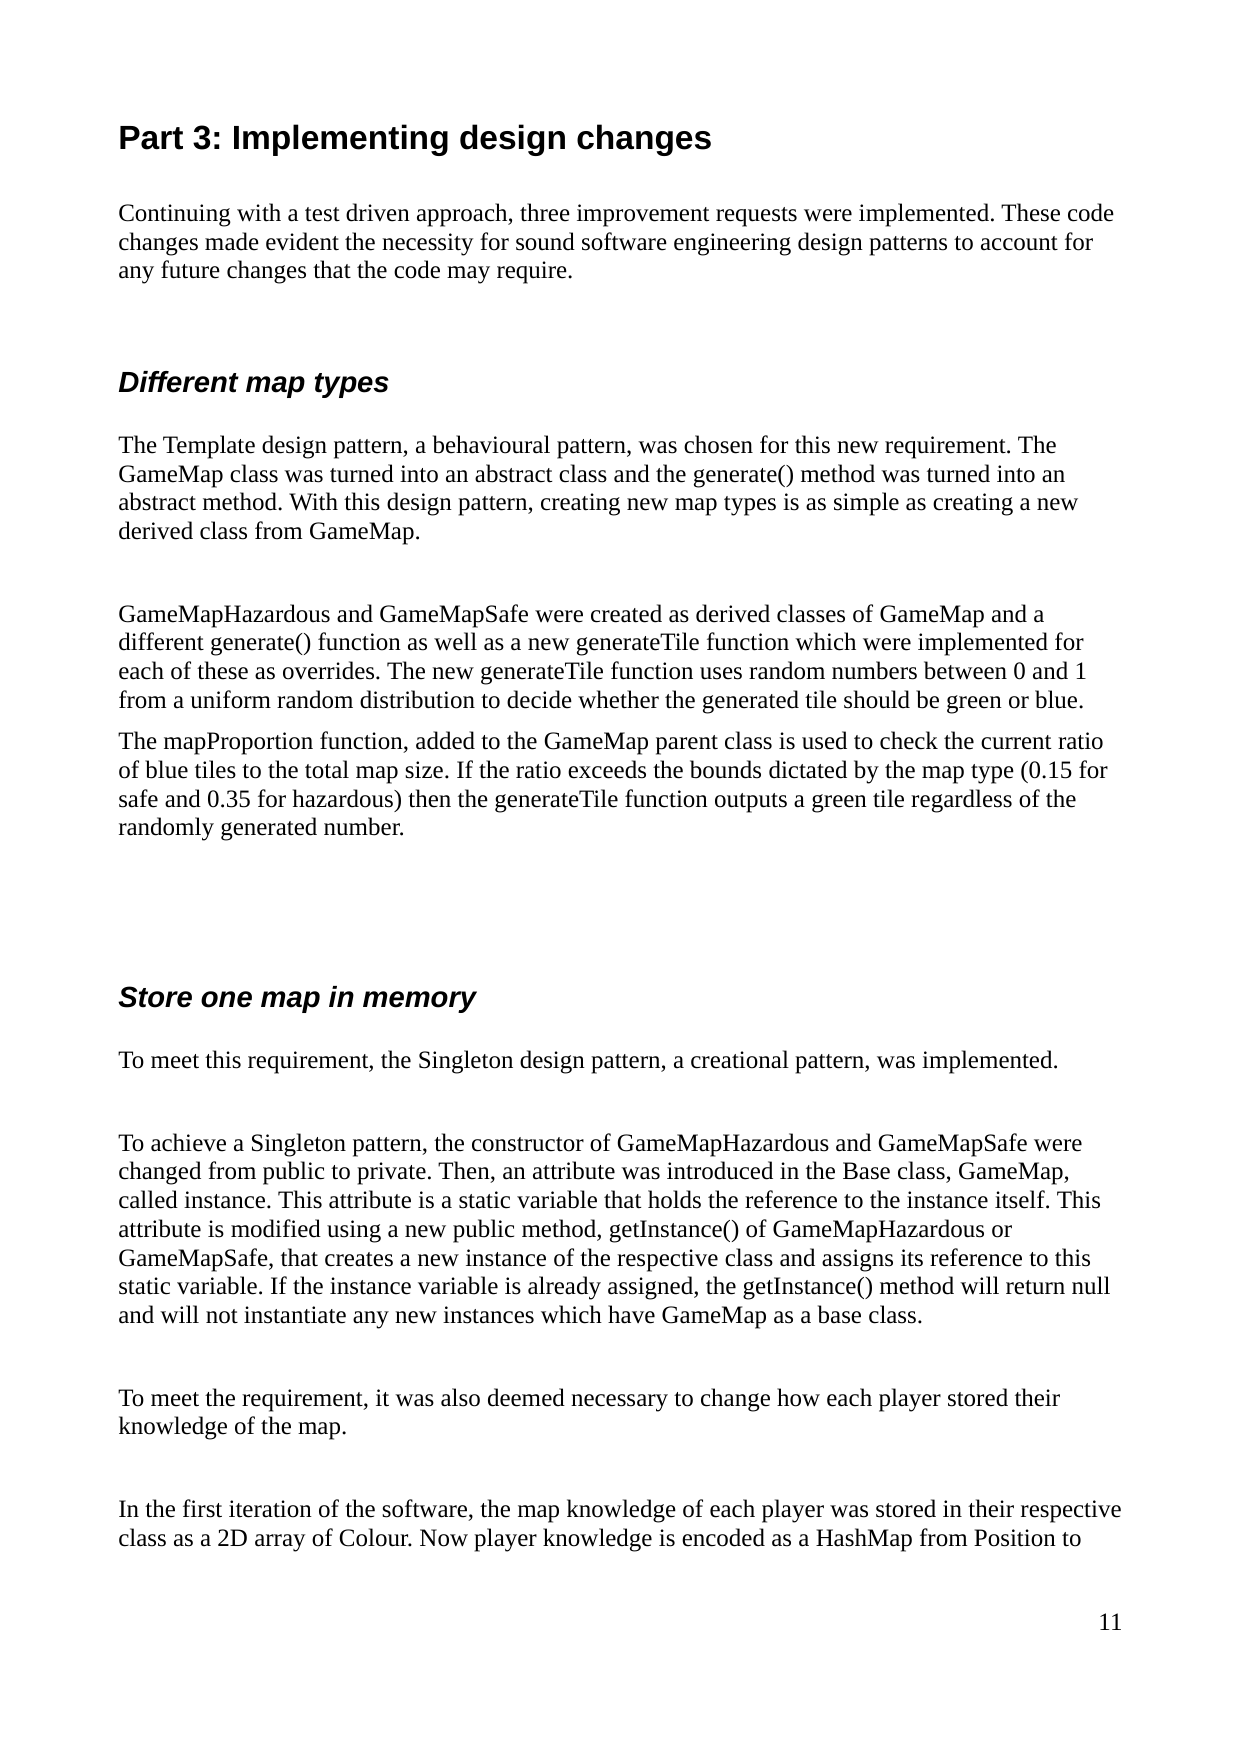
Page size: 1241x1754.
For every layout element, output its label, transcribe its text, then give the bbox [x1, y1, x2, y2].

text To achieve a Singleton pattern, the constructor of GameMapHazardous and GameMapSafe were changed from public to private. Then, an attribute was introduced in the Base class, GameMap, called instance. This attribute is a static variable that holds the reference to the instance itself. This attribute is modified using a new public method, getInstance() of GameMapHazardous or GameMapSafe, that creates a new instance of the respective class and assigns its reference to this static variable. If the instance variable is already assigned, the getInstance() method will return null and will not instantiate any new instances which have GameMap as a base class. [118, 1128, 1122, 1329]
text In the first iteration of the software, the map knowledge of each player was stored in their respective class as a 2D array of Colour. Now player knowledge is encoded as a HashMap from Position to [118, 1494, 1122, 1551]
text To meet the requirement, it was also deemed necessary to change how each player stored their knowledge of the map. [118, 1383, 1122, 1440]
text Continuing with a test driven approach, three improvement requests were implemented. These code changes made evident the necessity for sound software engineering design patterns to account for any future changes that the code may require. [118, 198, 1122, 284]
subtitle Part 3: Implementing design changes [118, 118, 1122, 157]
subtitle Store one map in memory [118, 980, 1122, 1013]
subtitle Different map types [118, 364, 1122, 398]
text To meet this requirement, the Singleton design pattern, a creational pattern, was implemented. [118, 1045, 1122, 1074]
text GameMapHazardous and GameMapSafe were created as derived classes of GameMap and a different generate() function as well as a new generateTile function which were implemented for each of these as overrides. The new generateTile function uses random numbers between 0 and 1 from a uniform random distribution to decide whether the generated tile should be green or blue. [118, 599, 1122, 714]
text The mapProportion function, added to the GameMap parent class is used to check the current ratio of blue tiles to the total map size. If the ratio exceeds the bounds dictated by the map type (0.15 for safe and 0.35 for hazardous) then the generateTile function outputs a green tile regardless of the randomly generated number. [118, 726, 1122, 841]
text The Template design pattern, a behavioural pattern, was chosen for this new requirement. The GameMap class was turned into an abstract class and the generate() method was turned into an abstract method. With this design pattern, creating new map types is as simple as creating a new derived class from GameMap. [118, 430, 1122, 545]
